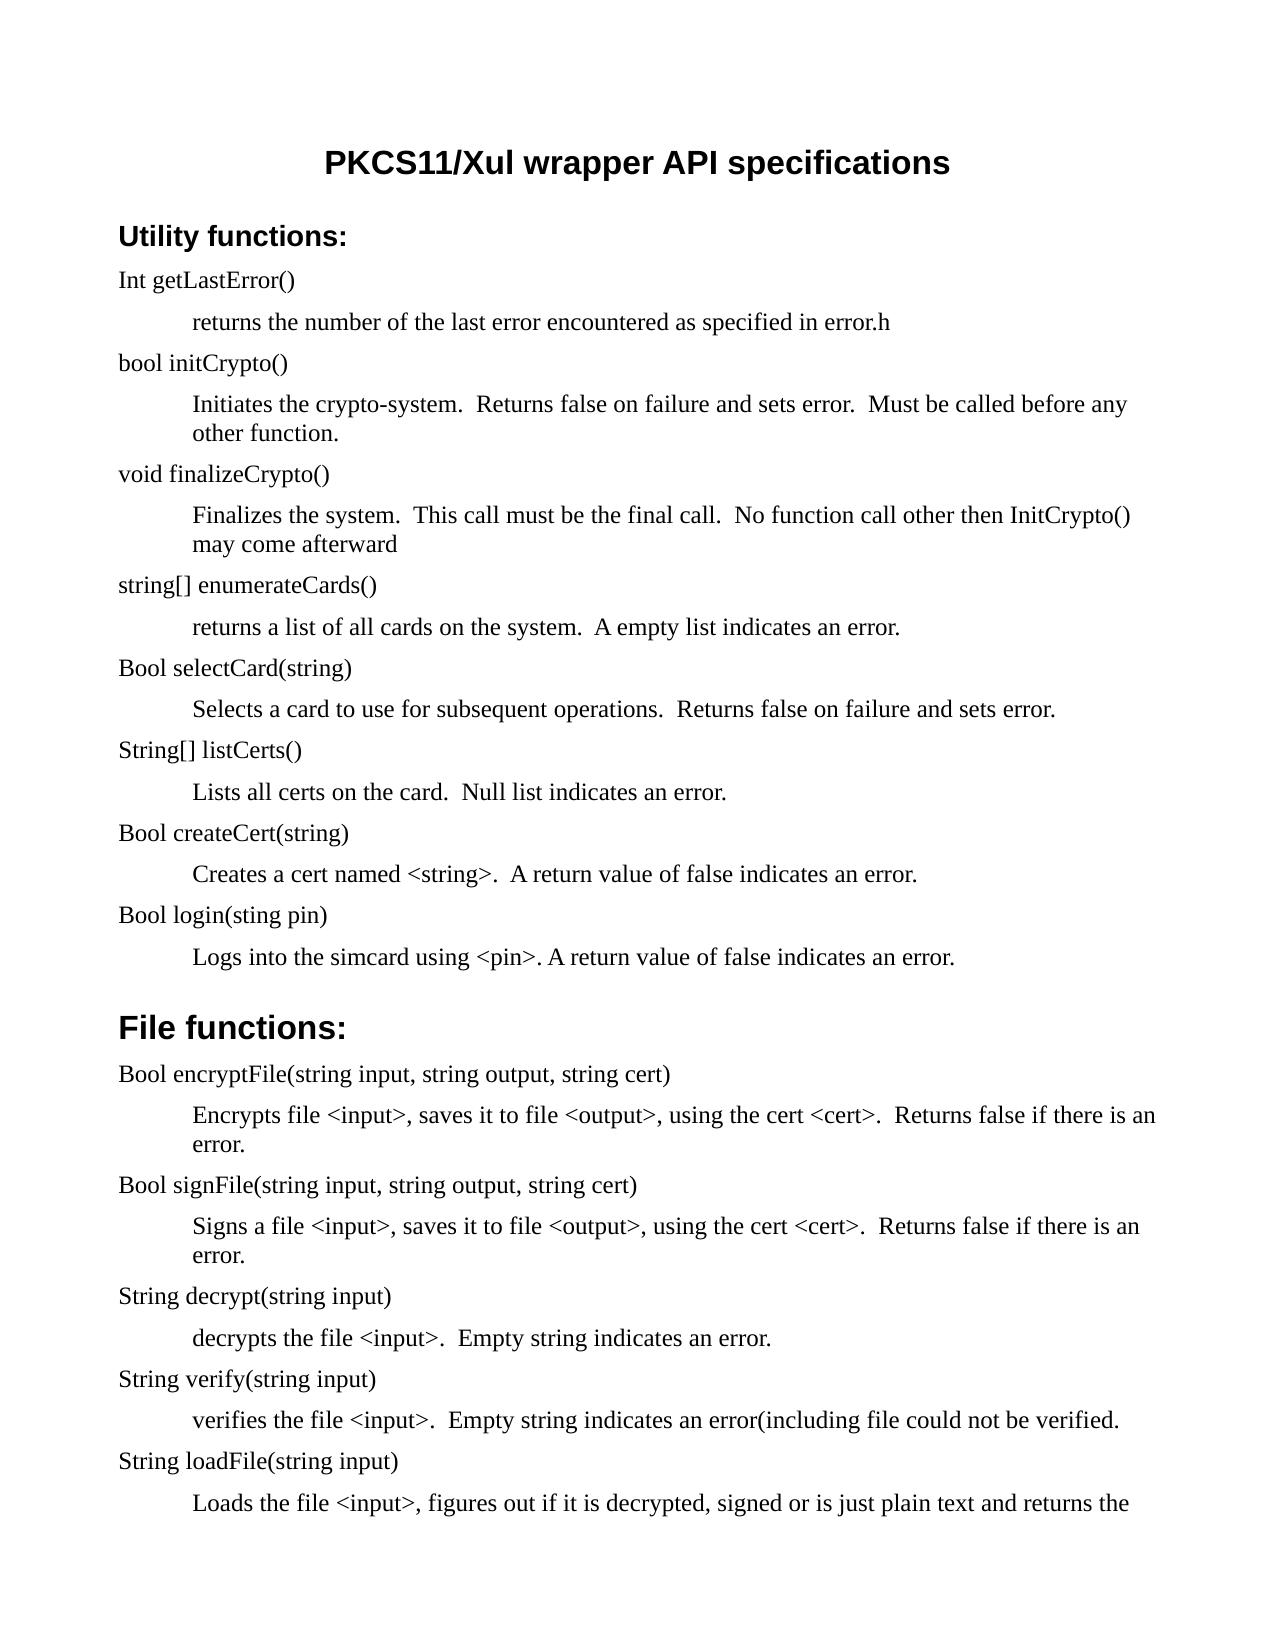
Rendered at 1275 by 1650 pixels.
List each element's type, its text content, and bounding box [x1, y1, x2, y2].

text Logs into the simcard using <pin>. A return value of false indicates an error. [118, 942, 1157, 970]
text Creates a cert named <string>. A return value of false indicates an error. [118, 859, 1157, 888]
text String decrypt(string input) [118, 1281, 1157, 1310]
text Bool selectCard(string) [118, 653, 1157, 682]
text Initiates the crypto-system. Returns false on failure and sets error. Must be called before any other function. [118, 389, 1157, 447]
text Signs a file <input>, saves it to file <output>, using the cert <cert>. Returns false if there is an error. [118, 1211, 1157, 1269]
text Loads the file <input>, figures out if it is decrypted, signed or is just plain text and returns the [118, 1488, 1157, 1516]
subtitle PKCS11/Xul wrapper API specifications [118, 143, 1157, 182]
text Selects a card to use for subsequent operations. Returns false on failure and sets error. [118, 694, 1157, 723]
text void finalizeCrypto() [118, 459, 1157, 488]
subtitle File functions: [118, 1008, 1157, 1046]
text verifies the file <input>. Empty string indicates an error(including file could not be verified. [118, 1405, 1157, 1434]
subtitle Utility functions: [118, 219, 1157, 253]
text returns the number of the last error encountered as specified in error.h [118, 307, 1157, 335]
text Bool signFile(string input, string output, string cert) [118, 1170, 1157, 1199]
text String loadFile(string input) [118, 1446, 1157, 1475]
text String[] listCerts() [118, 735, 1157, 764]
text Encrypts file <input>, saves it to file <output>, using the cert <cert>. Returns false if there is an error. [118, 1100, 1157, 1158]
text Bool login(sting pin) [118, 900, 1157, 929]
text Finalizes the system. This call must be the final call. No function call other then InitCrypto() may come afterward [118, 500, 1157, 558]
text string[] enumerateCards() [118, 570, 1157, 599]
text bool initCrypto() [118, 348, 1157, 377]
text Lists all certs on the card. Null list indicates an error. [118, 777, 1157, 805]
text Bool createCert(string) [118, 818, 1157, 847]
text returns a list of all cards on the system. A empty list indicates an error. [118, 612, 1157, 640]
text decrypts the file <input>. Empty string indicates an error. [118, 1323, 1157, 1351]
text Bool encryptFile(string input, string output, string cert) [118, 1059, 1157, 1088]
text Int getLastError() [118, 265, 1157, 294]
text String verify(string input) [118, 1364, 1157, 1393]
